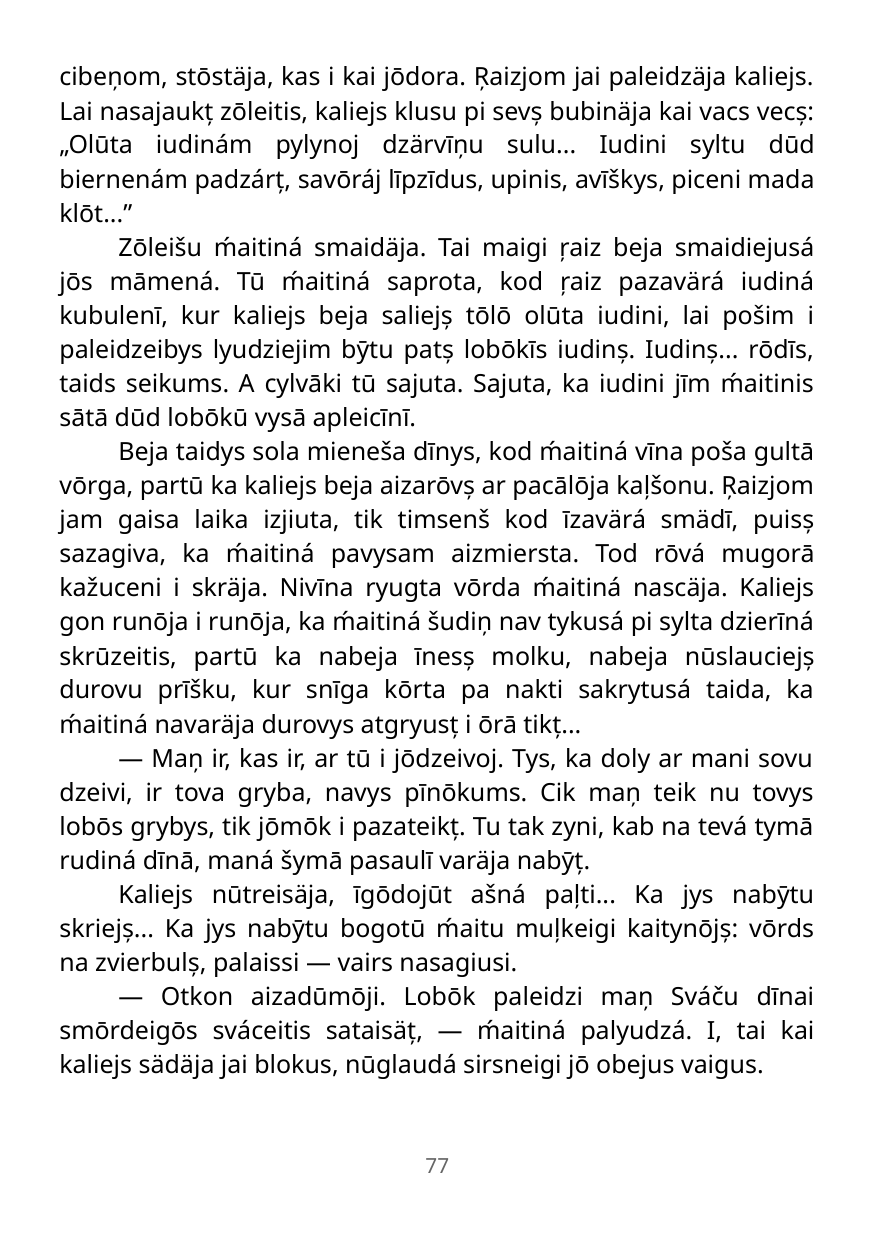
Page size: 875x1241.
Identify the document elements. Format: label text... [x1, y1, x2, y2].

text Beja taidys sola mieneša dīnys, kod ḿaitiná vīna poša gultā vōrga, partū ka kaliejs beja aizarōvș ar pacālōja kaļšonu. Ŗaizjom jam gaisa laika izjiuta, tik timsenš kod īzavärá smädī, puisș sazagiva, ka ḿaitiná pavysam aizmiersta. Tod rōvá mugorā kažuceni i skräja. Nivīna ryugta vōrda ḿaitiná nascäja. Kaliejs gon runōja i runōja, ka ḿaitiná šudiņ nav tykusá pi sylta dzierīná skrūzeitis, partū ka nabeja īnesș molku, nabeja nūslauciejș durovu prīšku, kur snīga kōrta pa nakti sakrytusá taida, ka ḿaitiná navaräja durovys atgryusț i ōrā tikț... [59, 434, 815, 740]
text — Maņ ir, kas ir, ar tū i jōdzeivoj. Tys, ka doly ar mani sovu dzeivi, ir tova gryba, navys pīnōkums. Cik maņ teik nu tovys lobōs grybys, tik jōmōk i pazateikț. Tu tak zyni, kab na tevá tymā rudiná dīnā, maná šymā pasaulī varäja nabȳț. [59, 740, 815, 877]
text Kaliejs nūtreisäja, īgōdojūt ašná paļti... Ka jys nabȳtu skriejș... Ka jys nabȳtu bogotū ḿaitu muļkeigi kaitynōjș: vōrds na zvierbulș, palaissi — vairs nasagiusi. [59, 877, 815, 979]
text Zōleišu ḿaitiná smaidäja. Tai maigi ŗaiz beja smaidiejusá jōs māmená. Tū ḿaitiná saprota, kod ŗaiz pazavärá iudiná kubulenī, kur kaliejs beja saliejș tōlō olūta iudini, lai pošim i paleidzeibys lyudziejim bȳtu patș lobōkīs iudinș. Iudinș... rōdīs, taids seikums. A cylvāki tū sajuta. Sajuta, ka iudini jīm ḿaitinis sātā dūd lobōkū vysā apleicīnī. [59, 229, 815, 434]
text — Otkon aizadūmōji. Lobōk paleidzi maņ Sváču dīnai smōrdeigōs sváceitis sataisäț, — ḿaitiná palyudzá. I, tai kai kaliejs sädäja jai blokus, nūglaudá sirsneigi jō obejus vaigus. [59, 979, 815, 1081]
text cibeņom, stōstäja, kas i kai jōdora. Ŗaizjom jai paleidzäja kaliejs. Lai nasajaukț zōleitis, kaliejs klusu pi sevș bubinäja kai vacs vecș: „Olūta iudinám pylynoj dzärvīņu sulu... Iudini syltu dūd biernenám padzárț, savōráj līpzīdus, upinis, avīškys, piceni mada klōt...” [59, 59, 815, 229]
